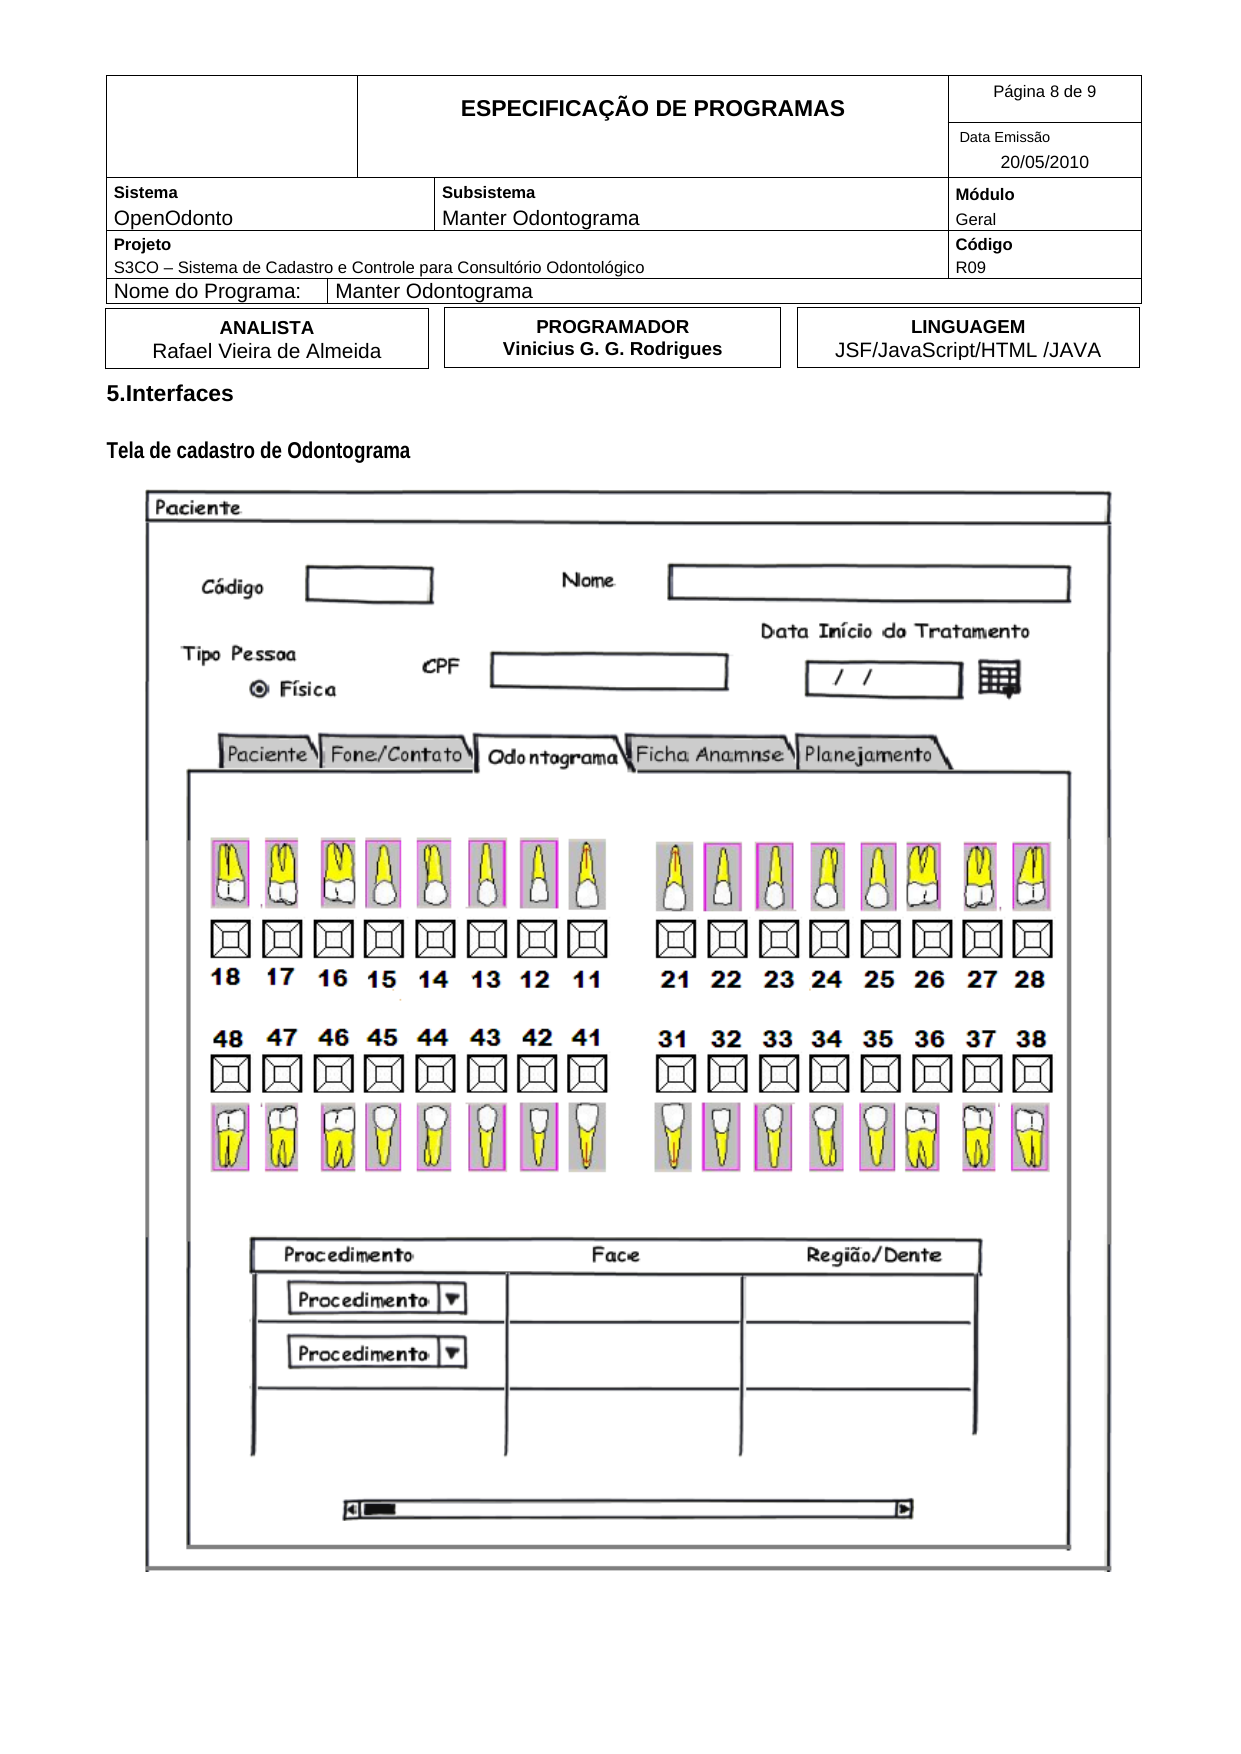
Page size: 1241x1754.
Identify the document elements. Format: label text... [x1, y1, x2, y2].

picture [145, 489, 1113, 1572]
subtitle Tela de cadastro de Odontograma [106, 437, 1151, 463]
subtitle Interfaces [106, 380, 1151, 406]
